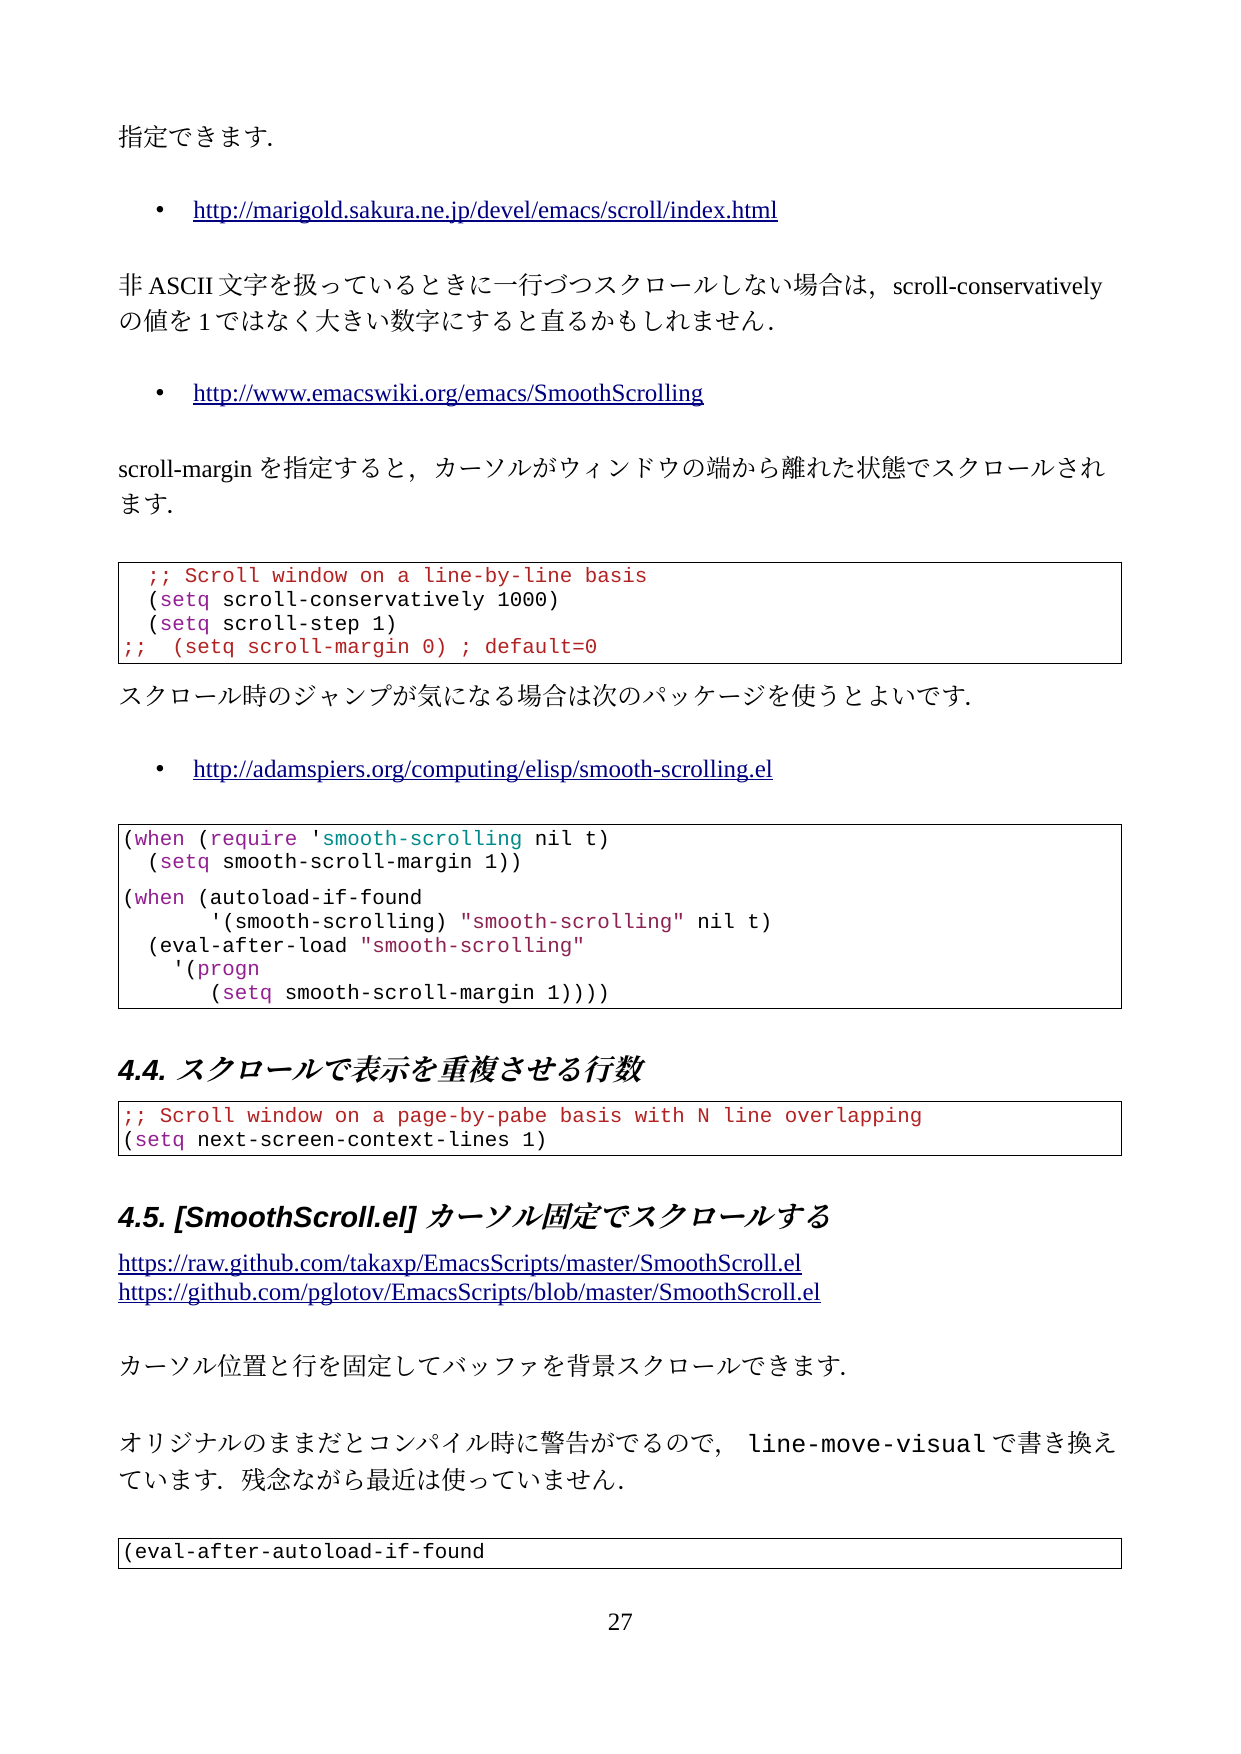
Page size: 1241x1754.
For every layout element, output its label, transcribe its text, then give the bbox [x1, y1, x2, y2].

text 指定できます． [118, 118, 1122, 183]
text https://raw.github.com/takaxp/EmacsScripts/master/SmoothScroll.el https://github.com/pglotov/EmacsScripts/blob/master/SmoothScroll.el [118, 1248, 1122, 1334]
text (setq smooth-scroll-margin 1)) [119, 847, 1121, 875]
text (setq next-screen-context-lines 1) [119, 1125, 1121, 1155]
text ;; (setq scroll-margin 0) ; default=0 [119, 632, 1121, 663]
text 非ASCII文字を扱っているときに一行づつスクロールしない場合は，scroll-conservatively の値を1ではなく大きい数字にすると直るかもしれません． [118, 265, 1122, 366]
text カーソル位置と行を固定してバッファを背景スクロールできます． [118, 1347, 1122, 1412]
list http://marigold.sakura.ne.jp/devel/emacs/scroll/index.html [156, 195, 1122, 253]
subtitle [SmoothScroll.el] カーソル固定でスクロールする [118, 1194, 1122, 1236]
text (eval-after-load "smooth-scrolling" [119, 931, 1121, 954]
list http://www.emacswiki.org/emacs/SmoothScrolling [156, 378, 1122, 436]
text オリジナルのままだとコンパイル時に警告がでるので， line-move-visual で書き換えています．残念ながら最近は使っていません． [118, 1424, 1122, 1525]
text スクロール時のジャンプが気になる場合は次のパッケージを使うとよいです． [118, 676, 1122, 741]
text (setq scroll-conservatively 1000) [119, 585, 1121, 609]
text (when (autoload-if-found [119, 883, 1121, 907]
text '(progn [119, 954, 1121, 978]
text ;; Scroll window on a line-by-line basis [119, 563, 1121, 585]
text (when (require 'smooth-scrolling nil t) [119, 825, 1121, 847]
subtitle スクロールで表示を重複させる行数 [118, 1047, 1122, 1089]
list http://adamspiers.org/computing/elisp/smooth-scrolling.el [156, 754, 1122, 811]
text scroll-margin を指定すると，カーソルがウィンドウの端から離れた状態でスクロールされます． [118, 448, 1122, 549]
text (eval-after-autoload-if-found [119, 1539, 1121, 1568]
text '(smooth-scrolling) "smooth-scrolling" nil t) [119, 907, 1121, 931]
text (setq smooth-scroll-margin 1)))) [119, 978, 1121, 1008]
text (setq scroll-step 1) [119, 609, 1121, 632]
text ;; Scroll window on a page-by-pabe basis with N line overlapping [119, 1102, 1121, 1125]
